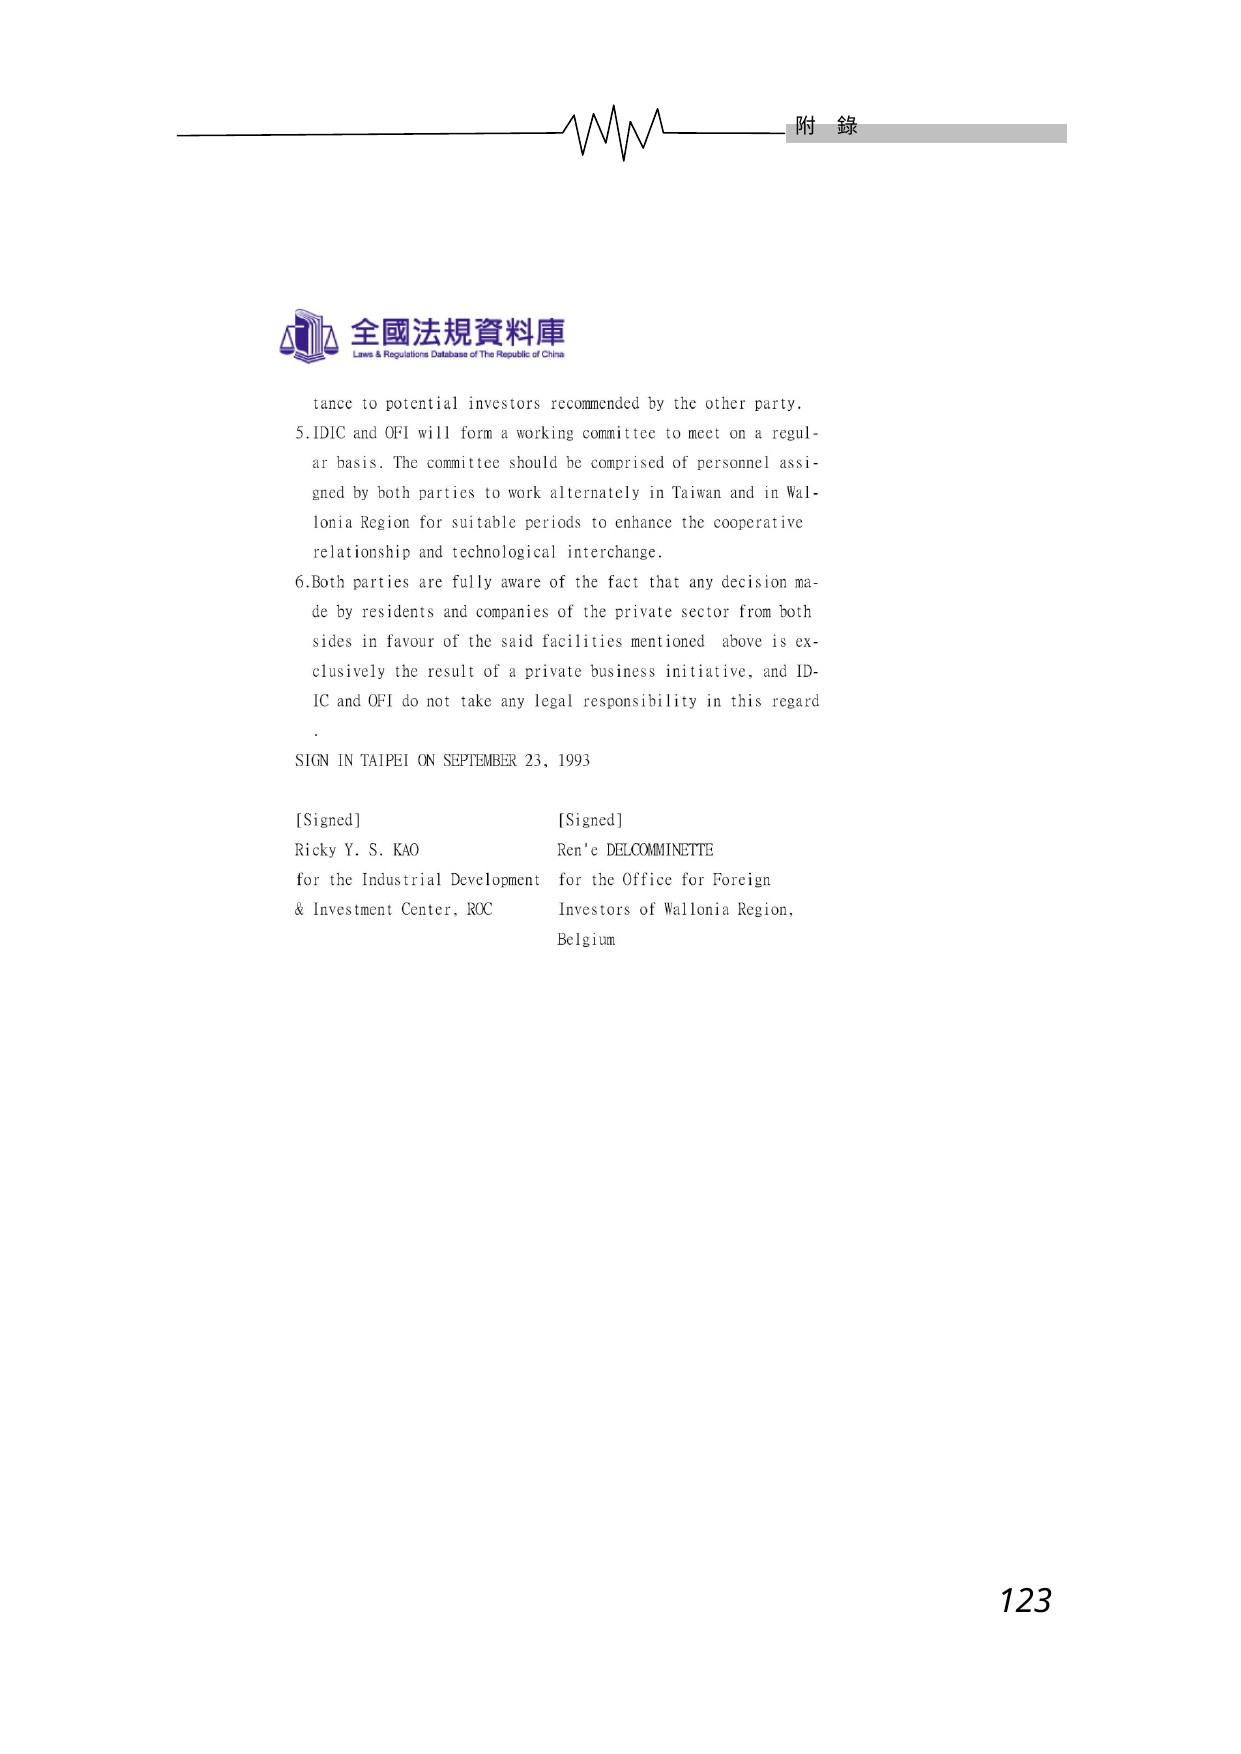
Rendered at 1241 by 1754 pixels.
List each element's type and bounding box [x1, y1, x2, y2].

picture [182, 276, 1069, 1530]
